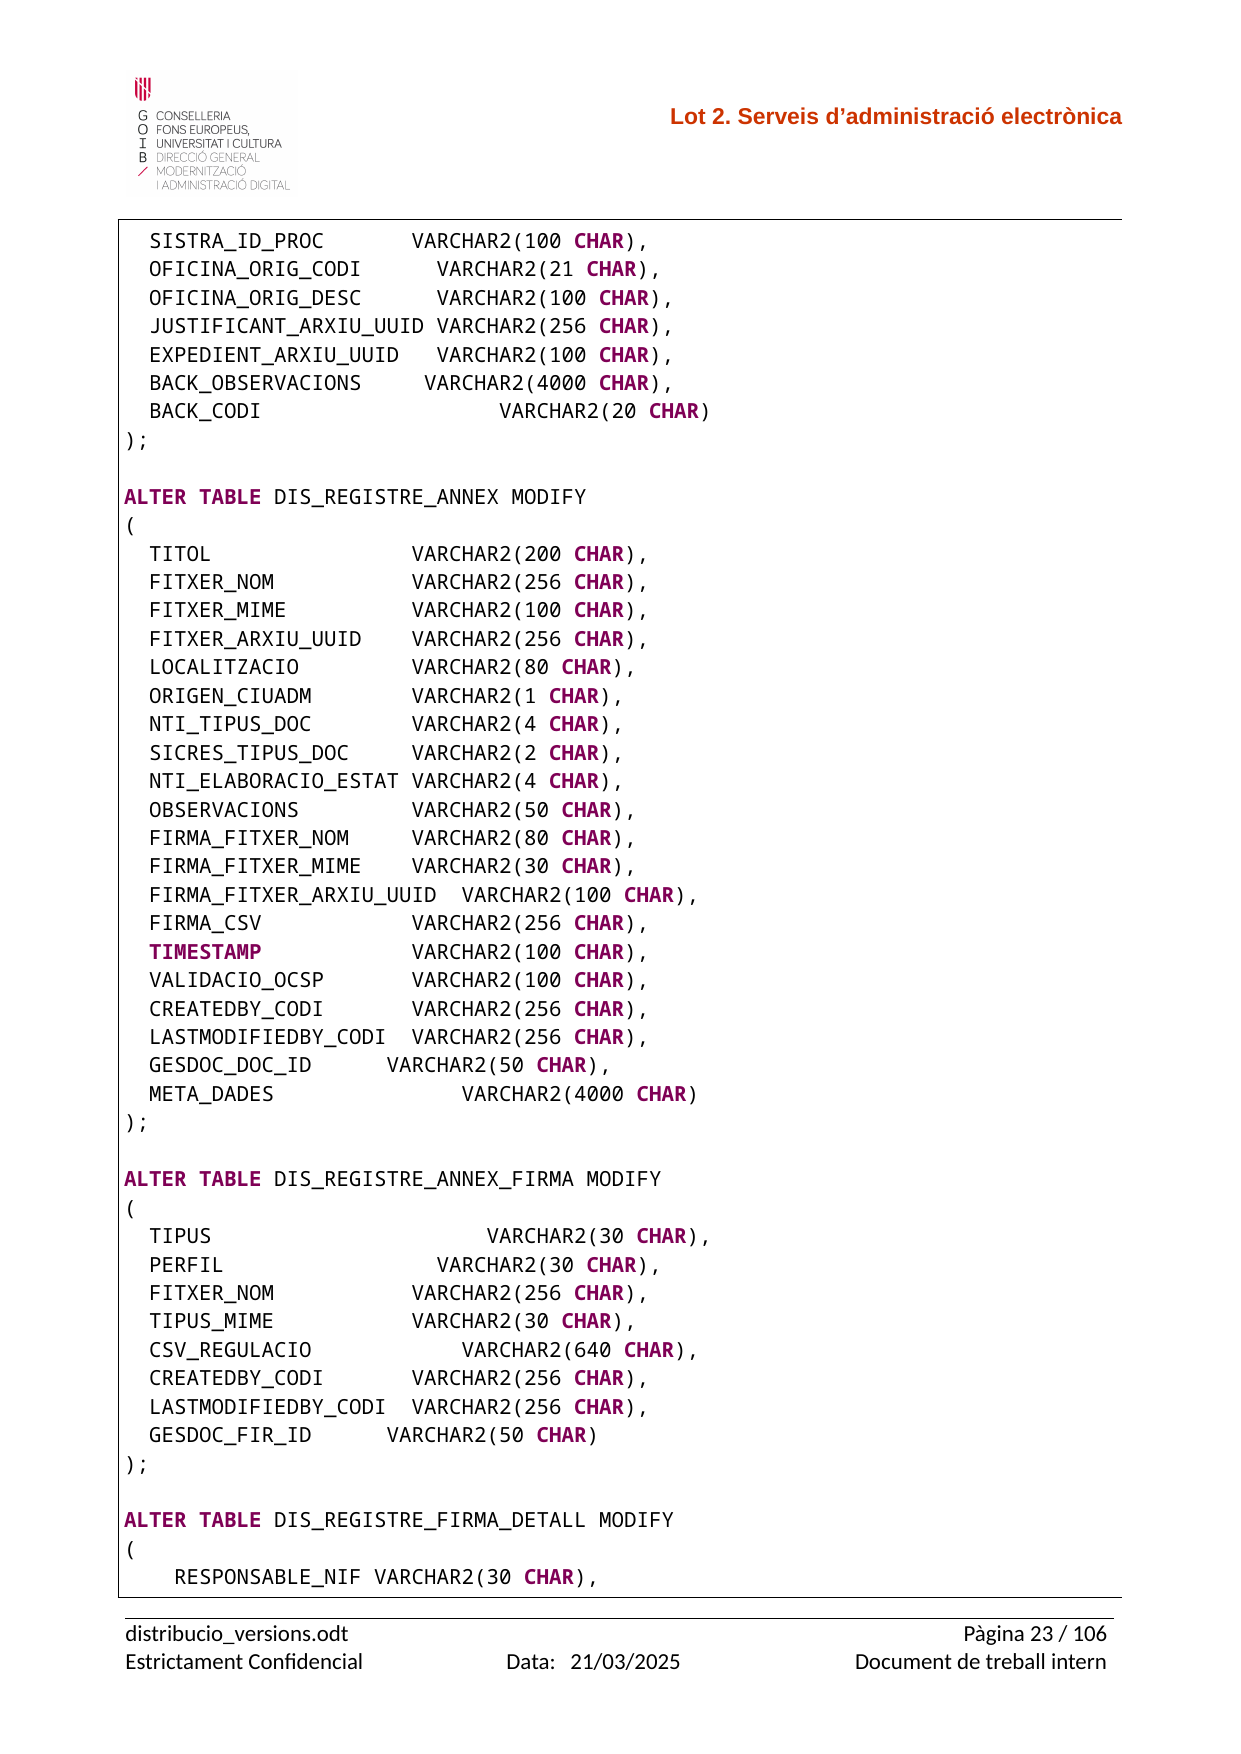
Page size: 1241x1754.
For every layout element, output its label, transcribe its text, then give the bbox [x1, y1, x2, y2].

picture [126, 70, 299, 197]
table_header SISTRA_ID_PROC VARCHAR2(100 CHAR), OFICINA_ORIG_CODI VARCHAR2(21 CHAR), OFICINA_ORIG_DESC VARCHAR2(100 CHAR), JUSTIFICANT_ARXIU_UUID VARCHAR2(256 CHAR), EXPEDIENT_ARXIU_UUID VARCHAR2(100 CHAR), BACK_OBSERVACIONS VARCHAR2(4000 CHAR), BACK_CODI VARCHAR2(20 CHAR) ); ALTER TABLE DIS_REGISTRE_ANNEX MODIFY ( TITOL VARCHAR2(200 CHAR), FITXER_NOM VARCHAR2(256 CHAR), FITXER_MIME VARCHAR2(100 CHAR), FITXER_ARXIU_UUID VARCHAR2(256 CHAR), LOCALITZACIO VARCHAR2(80 CHAR), ORIGEN_CIUADM VARCHAR2(1 CHAR), NTI_TIPUS_DOC VARCHAR2(4 CHAR), SICRES_TIPUS_DOC VARCHAR2(2 CHAR), NTI_ELABORACIO_ESTAT VARCHAR2(4 CHAR), OBSERVACIONS VARCHAR2(50 CHAR), FIRMA_FITXER_NOM VARCHAR2(80 CHAR), FIRMA_FITXER_MIME VARCHAR2(30 CHAR), FIRMA_FITXER_ARXIU_UUID VARCHAR2(100 CHAR), FIRMA_CSV VARCHAR2(256 CHAR), TIMESTAMP VARCHAR2(100 CHAR), VALIDACIO_OCSP VARCHAR2(100 CHAR), CREATEDBY_CODI VARCHAR2(256 CHAR), LASTMODIFIEDBY_CODI VARCHAR2(256 CHAR), GESDOC_DOC_ID VARCHAR2(50 CHAR), META_DADES VARCHAR2(4000 CHAR) ); ALTER TABLE DIS_REGISTRE_ANNEX_FIRMA MODIFY ( TIPUS VARCHAR2(30 CHAR), PERFIL VARCHAR2(30 CHAR), FITXER_NOM VARCHAR2(256 CHAR), TIPUS_MIME VARCHAR2(30 CHAR), CSV_REGULACIO VARCHAR2(640 CHAR), CREATEDBY_CODI VARCHAR2(256 CHAR), LASTMODIFIEDBY_CODI VARCHAR2(256 CHAR), GESDOC_FIR_ID VARCHAR2(50 CHAR) ); ALTER TABLE DIS_REGISTRE_FIRMA_DETALL MODIFY ( RESPONSABLE_NIF VARCHAR2(30 CHAR), [119, 220, 1122, 1597]
